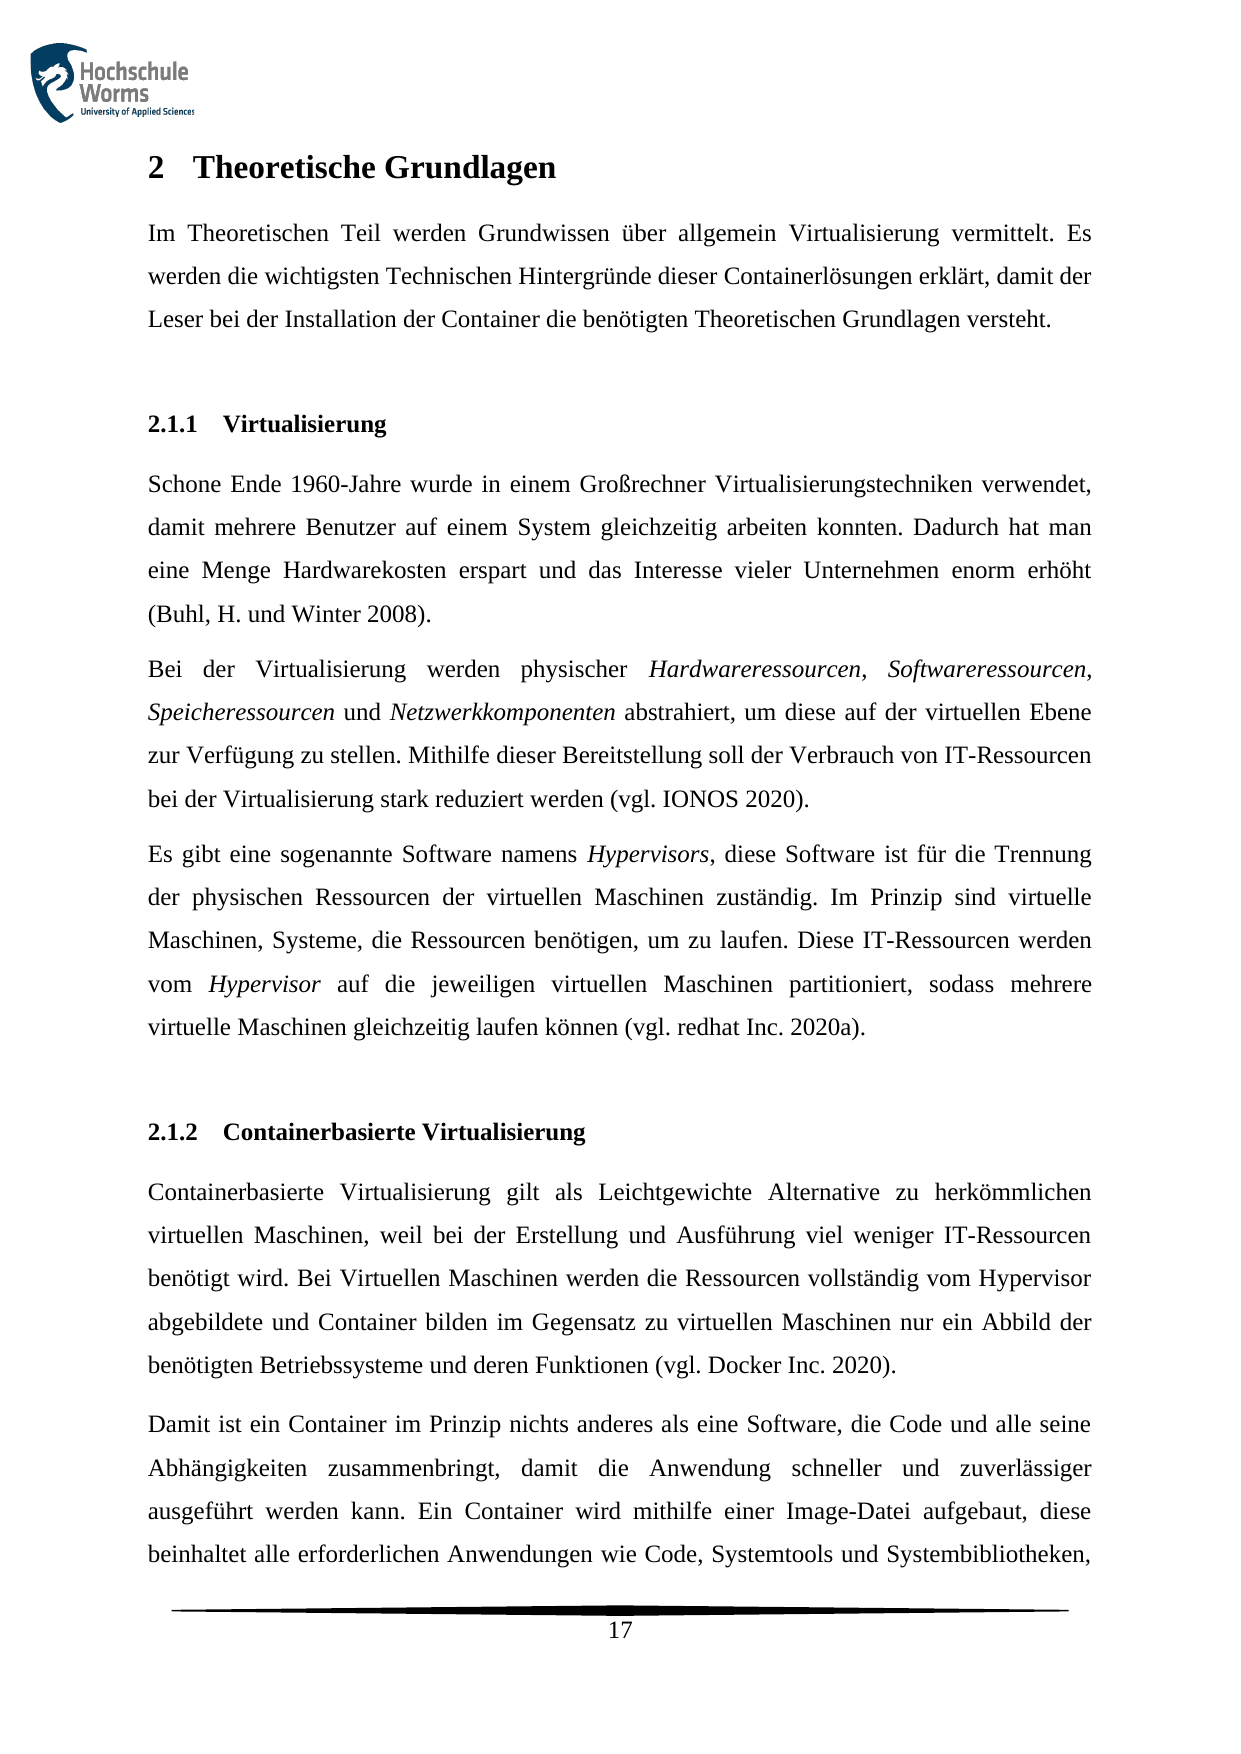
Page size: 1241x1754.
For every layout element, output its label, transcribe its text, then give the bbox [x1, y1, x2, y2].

subtitle Containerbasierte Virtualisierung [148, 1117, 1092, 1146]
text Containerbasierte Virtualisierung gilt als Leichtgewichte Alternative zu herkömmlichen virtuellen Maschinen, weil bei der Erstellung und Ausführung viel weniger IT-Ressourcen benötigt wird. Bei Virtuellen Maschinen werden die Ressourcen vollständig vom Hypervisor abgebildete und Container bilden im Gegensatz zu virtuellen Maschinen nur ein Abbild der benötigten Betriebssysteme und deren Funktionen (vgl. Docker Inc. 2020). [148, 1177, 1092, 1378]
text Bei der Virtualisierung werden physischer Hardwareressourcen, Softwareressourcen, Speicheressourcen und Netzwerkkomponenten abstrahiert, um diese auf der virtuellen Ebene zur Verfügung zu stellen. Mithilfe dieser Bereitstellung soll der Verbrauch von IT-Ressourcen bei der Virtualisierung stark reduziert werden (vgl. IONOS 2020). [148, 654, 1092, 812]
text Im Theoretischen Teil werden Grundwissen über allgemein Virtualisierung vermittelt. Es werden die wichtigsten Technischen Hintergründe dieser Containerlösungen erklärt, damit der Leser bei der Installation der Container die benötigten Theoretischen Grundlagen versteht. [148, 218, 1092, 333]
text Schone Ende 1960-Jahre wurde in einem Großrechner Virtualisierungstechniken verwendet, damit mehrere Benutzer auf einem System gleichzeitig arbeiten konnten. Dadurch hat man eine Menge Hardwarekosten erspart und das Interesse vieler Unternehmen enorm erhöht (Buhl, H. und Winter 2008). [148, 469, 1092, 627]
subtitle Theoretische Grundlagen [148, 148, 1092, 186]
subtitle Virtualisierung [148, 409, 1092, 438]
text Es gibt eine sogenannte Software namens Hypervisors, diese Software ist für die Trennung der physischen Ressourcen der virtuellen Maschinen zuständig. Im Prinzip sind virtuelle Maschinen, Systeme, die Ressourcen benötigen, um zu laufen. Diese IT-Ressourcen werden vom Hypervisor auf die jeweiligen virtuellen Maschinen partitioniert, sodass mehrere virtuelle Maschinen gleichzeitig laufen können (vgl. redhat Inc. 2020a). [148, 839, 1092, 1041]
text Damit ist ein Container im Prinzip nichts anderes als eine Software, die Code und alle seine Abhängigkeiten zusammenbringt, damit die Anwendung schneller und zuverlässiger ausgeführt werden kann. Ein Container wird mithilfe einer Image-Datei aufgebaut, diese beinhaltet alle erforderlichen Anwendungen wie Code, Systemtools und Systembibliotheken, [148, 1409, 1092, 1568]
